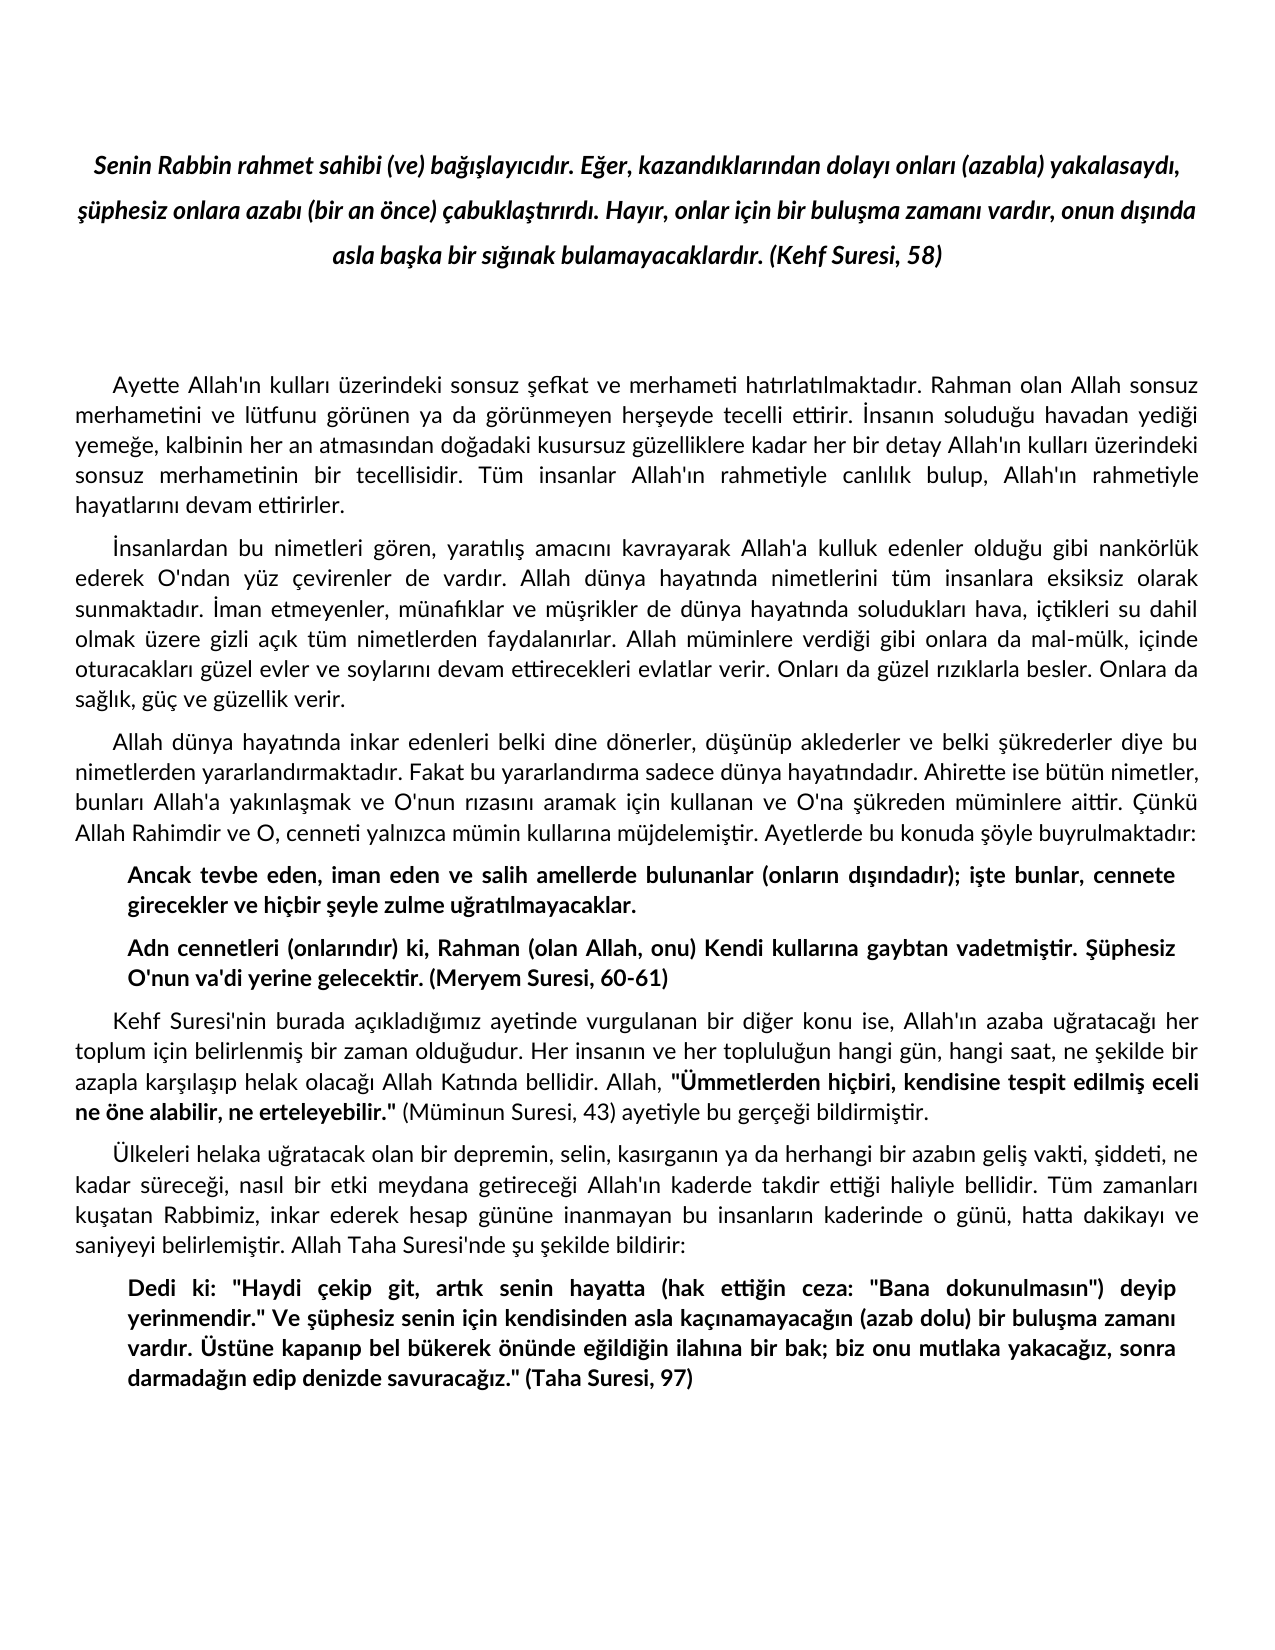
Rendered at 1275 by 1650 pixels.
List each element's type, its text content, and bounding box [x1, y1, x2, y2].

text Ancak tevbe eden, iman eden ve salih amellerde bulunanlar (onların dışındadır); işte bunlar, cennete girecekler ve hiçbir şeyle zulme uğratılmayacaklar. [127, 861, 1177, 919]
text Kehf Suresi'nin burada açıkladığımız ayetinde vurgulanan bir diğer konu ise, Allah'ın azaba uğratacağı her toplum için belirlenmiş bir zaman olduğudur. Her insanın ve her topluluğun hangi gün, hangi saat, ne şekilde bir azapla karşılaşıp helak olacağı Allah Katında bellidir. Allah, "Ümmetlerden hiçbiri, kendisine tespit edilmiş eceli ne öne alabilir, ne erteleyebilir." (Müminun Suresi, 43) ayetiyle bu gerçeği bildirmiştir. [75, 1007, 1200, 1125]
text Allah dünya hayatında inkar edenleri belki dine dönerler, düşünüp aklederler ve belki şükrederler diye bu nimetlerden yararlandırmaktadır. Fakat bu yararlandırma sadece dünya hayatındadır. Ahirette ise bütün nimetler, bunları Allah'a yakınlaşmak ve O'nun rızasını aramak için kullanan ve O'na şükreden müminlere aittir. Çünkü Allah Rahimdir ve O, cenneti yalnızca mümin kullarına müjdelemiştir. Ayetlerde bu konuda şöyle buyrulmaktadır: [75, 728, 1200, 846]
text İnsanlardan bu nimetleri gören, yaratılış amacını kavrayarak Allah'a kulluk edenler olduğu gibi nankörlük ederek O'ndan yüz çevirenler de vardır. Allah dünya hayatında nimetlerini tüm insanlara eksiksiz olarak sunmaktadır. İman etmeyenler, münafıklar ve müşrikler de dünya hayatında soludukları hava, içtikleri su dahil olmak üzere gizli açık tüm nimetlerden faydalanırlar. Allah müminlere verdiği gibi onlara da mal-mülk, içinde oturacakları güzel evler ve soylarını devam ettirecekleri evlatlar verir. Onları da güzel rızıklarla besler. Onlara da sağlık, güç ve güzellik verir. [75, 534, 1200, 712]
text Senin Rabbin rahmet sahibi (ve) bağışlayıcıdır. Eğer, kazandıklarından dolayı onları (azabla) yakalasaydı, şüphesiz onlara azabı (bir an önce) çabuklaştırırdı. Hayır, onlar için bir buluşma zamanı vardır, onun dışında asla başka bir sığınak bulamayacaklardır. (Kehf Suresi, 58) [75, 150, 1200, 270]
text Ülkeleri helaka uğratacak olan bir depremin, selin, kasırganın ya da herhangi bir azabın geliş vakti, şiddeti, ne kadar süreceği, nasıl bir etki meydana getireceği Allah'ın kaderde takdir ettiği haliyle bellidir. Tüm zamanları kuşatan Rabbimiz, inkar ederek hesap gününe inanmayan bu insanların kaderinde o günü, hatta dakikayı ve saniyeyi belirlemiştir. Allah Taha Suresi'nde şu şekilde bildirir: [75, 1140, 1200, 1258]
text Dedi ki: "Haydi çekip git, artık senin hayatta (hak ettiğin ceza: "Bana dokunulmasın") deyip yerinmendir." Ve şüphesiz senin için kendisinden asla kaçınamayacağın (azab dolu) bir buluşma zamanı vardır. Üstüne kapanıp bel bükerek önünde eğildiğin ilahına bir bak; biz onu mutlaka yakacağız, sonra darmadağın edip denizde savuracağız." (Taha Suresi, 97) [127, 1273, 1177, 1392]
text Ayette Allah'ın kulları üzerindeki sonsuz şefkat ve merhameti hatırlatılmaktadır. Rahman olan Allah sonsuz merhametini ve lütfunu görünen ya da görünmeyen herşeyde tecelli ettirir. İnsanın soluduğu havadan yediği yemeğe, kalbinin her an atmasından doğadaki kusursuz güzelliklere kadar her bir detay Allah'ın kulları üzerindeki sonsuz merhametinin bir tecellisidir. Tüm insanlar Allah'ın rahmetiyle canlılık bulup, Allah'ın rahmetiyle hayatlarını devam ettirirler. [75, 370, 1200, 519]
text Adn cennetleri (onlarındır) ki, Rahman (olan Allah, onu) Kendi kullarına gaybtan vadetmiştir. Şüphesiz O'nun va'di yerine gelecektir. (Meryem Suresi, 60-61) [127, 934, 1177, 992]
